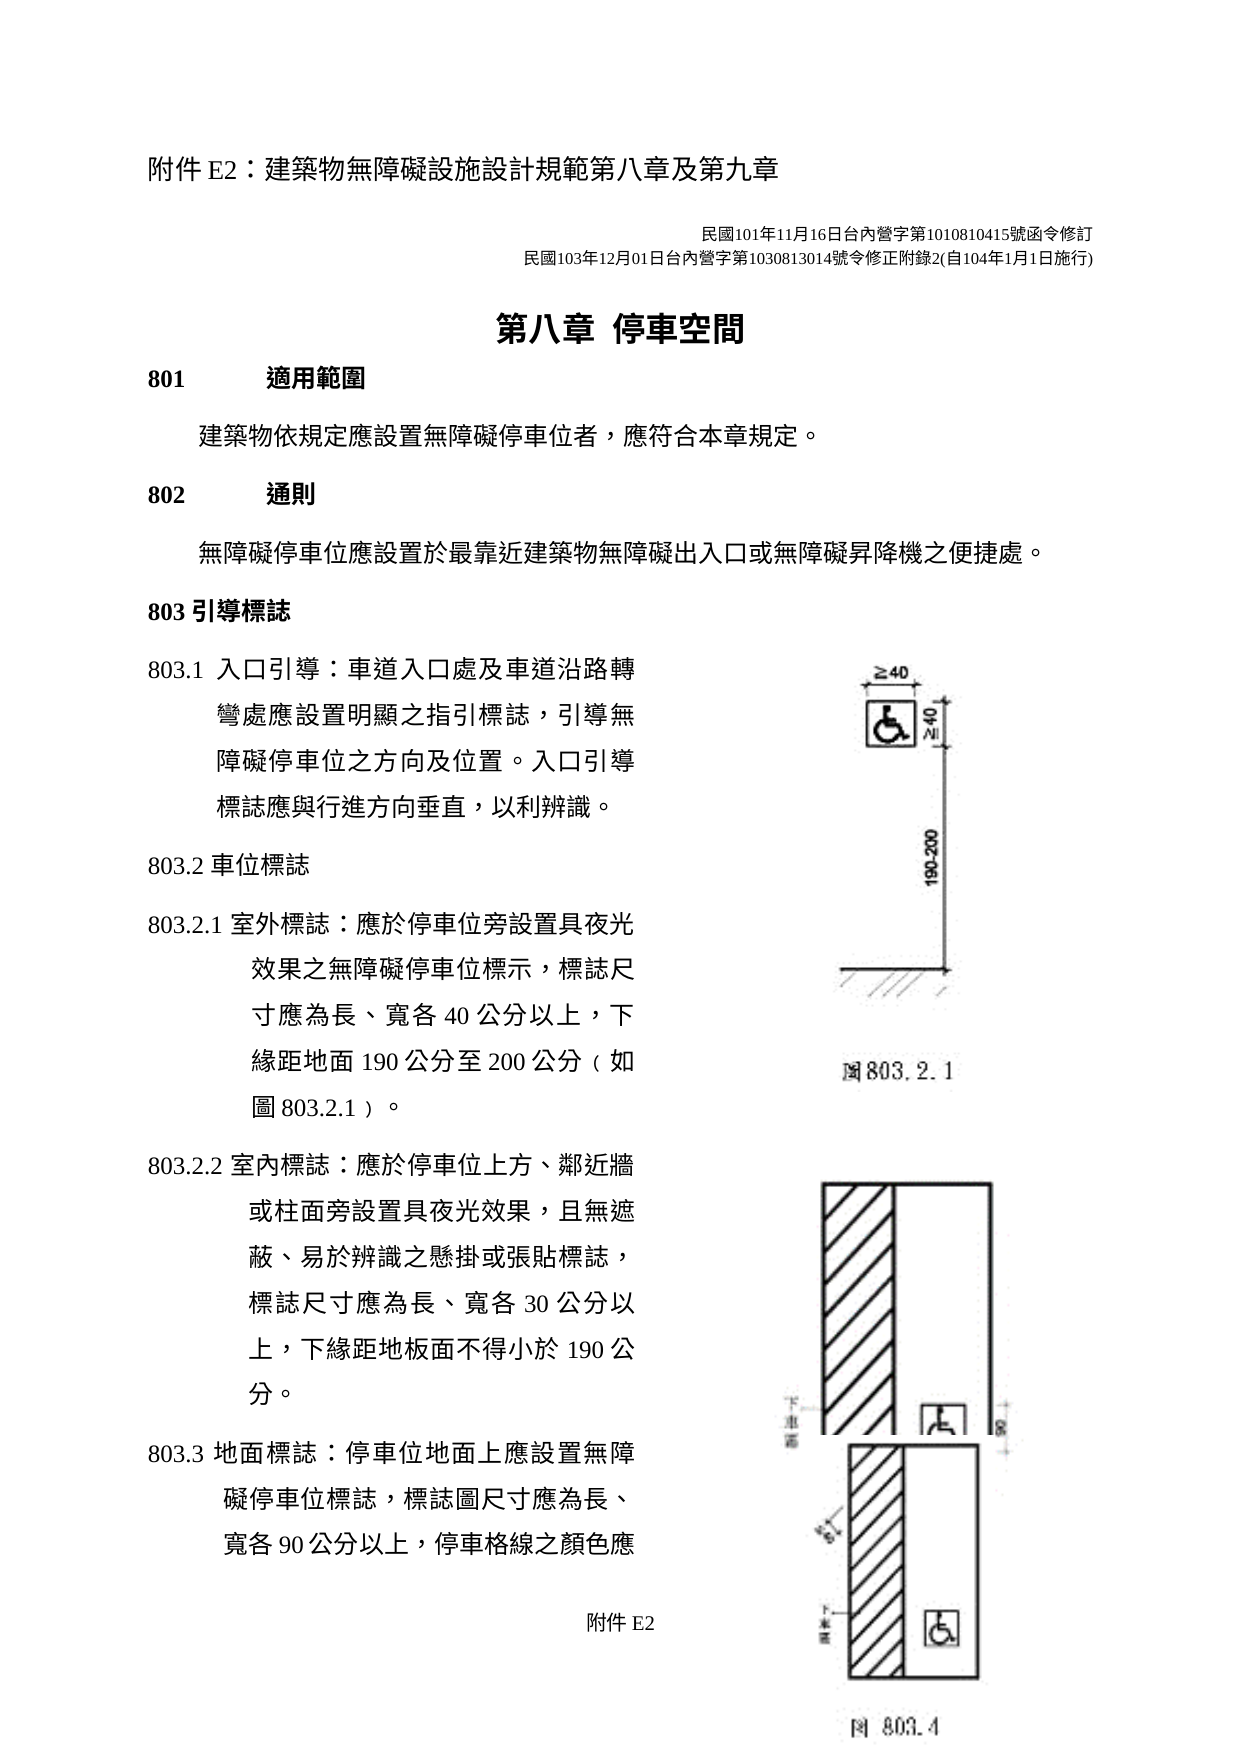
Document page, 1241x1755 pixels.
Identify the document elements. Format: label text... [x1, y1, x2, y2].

text 803.2.1 室外標誌：應於停車位旁設置具夜光效果之無障礙停車位標示，標誌尺寸應為長、寬各40公分以上，下緣距地面190公分至200公分﹙如圖803.2.1﹚。 [148, 896, 635, 1126]
text 建築物依規定應設置無障礙停車位者，應符合本章規定。 [148, 409, 1093, 455]
text 民國101年11月16日台內營字第1010810415號函令修訂 [148, 221, 1093, 245]
text 無障礙停車位應設置於最靠近建築物無障礙出入口或無障礙昇降機之便捷處。 [148, 526, 1093, 571]
text 803.3 地面標誌：停車位地面上應設置無障礙停車位標誌，標誌圖尺寸應為長、寬各90公分以上，停車格線之顏色應 [148, 1426, 635, 1563]
text 803.1 入口引導：車道入口處及車道沿路轉彎處應設置明顯之指引標誌，引導無障礙停車位之方向及位置。入口引導標誌應與行進方向垂直，以利辨識。 [148, 642, 635, 826]
text 803 引導標誌 [148, 584, 1093, 630]
text 民國103年12月01日台內營字第1030813014號令修正附錄2(自104年1月1日施行) [148, 245, 1093, 269]
text 803.2 車位標誌 [148, 838, 635, 884]
text 附件E2：建築物無障礙設施設計規範第八章及第九章 [148, 148, 1093, 187]
text 801 適用範圍 [148, 351, 1093, 396]
text 802 通則 [148, 467, 1093, 513]
text 803.2.2 室內標誌：應於停車位上方、鄰近牆或柱面旁設置具夜光效果，且無遮蔽、易於辨識之懸掛或張貼標誌，標誌尺寸應為長、寬各30公分以上，下緣距地板面不得小於190公分。 [148, 1138, 635, 1413]
text 第八章 停車空間 [148, 302, 1093, 351]
